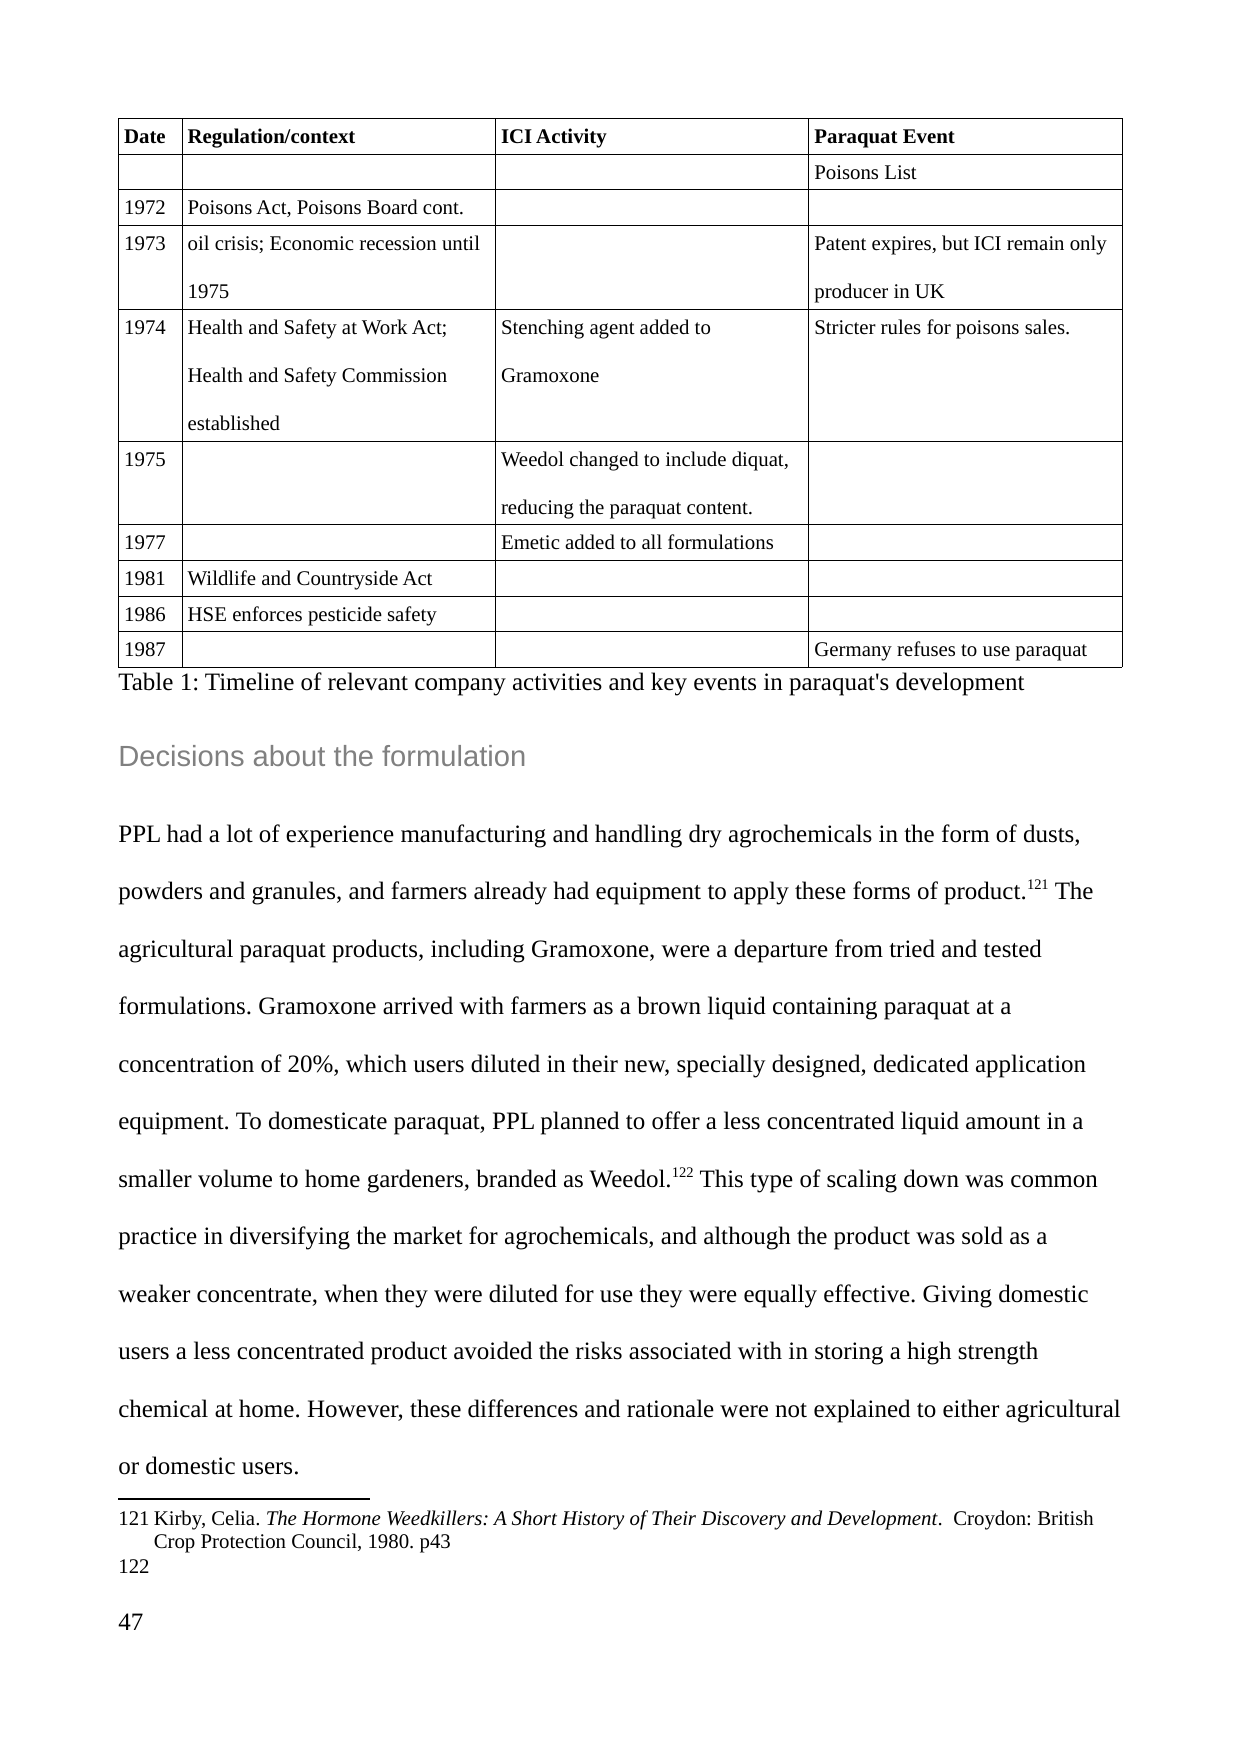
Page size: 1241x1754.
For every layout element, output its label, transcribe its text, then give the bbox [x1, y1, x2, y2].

table_cell [119, 155, 182, 189]
text Table 1: Timeline of relevant company activities and key events in paraquat's development [118, 668, 1122, 696]
subtitle Decisions about the formulation [118, 739, 1122, 773]
table_cell Health and Safety at Work Act; Health and Safety Commission established [183, 310, 495, 441]
table_cell 1972 [119, 190, 182, 225]
table_cell 1975 [119, 442, 182, 524]
table_cell [496, 561, 808, 596]
table_cell [183, 525, 495, 560]
table_cell [809, 561, 1122, 596]
table_cell 1977 [119, 525, 182, 560]
table_cell [809, 525, 1122, 560]
text Kirby, Celia. The Hormone Weedkillers: A Short History of Their Discovery and Development. Croydon: British Crop Protection Council, 1980. p43 [118, 1505, 1122, 1553]
table_cell Stricter rules for poisons sales. [809, 310, 1122, 441]
table_cell [496, 226, 808, 309]
table_cell 1981 [119, 561, 182, 596]
table_cell 1974 [119, 310, 182, 441]
table_cell Wildlife and Countryside Act [183, 561, 495, 596]
table_cell Emetic added to all formulations [496, 525, 808, 560]
table_cell Stenching agent added to Gramoxone [496, 310, 808, 441]
table_cell [496, 155, 808, 189]
table_cell 1973 [119, 226, 182, 309]
table_cell [496, 632, 808, 667]
table_cell [809, 190, 1122, 225]
table_header Regulation/context [183, 119, 495, 154]
table_cell [183, 442, 495, 524]
table_cell [809, 597, 1122, 631]
table_cell [809, 442, 1122, 524]
table_cell Weedol changed to include diquat, reducing the paraquat content. [496, 442, 808, 524]
table_cell [496, 597, 808, 631]
table_cell [496, 190, 808, 225]
table_cell oil crisis; Economic recession until 1975 [183, 226, 495, 309]
table_header ICI Activity [496, 119, 808, 154]
table_cell Patent expires, but ICI remain only producer in UK [809, 226, 1122, 309]
table_cell Germany refuses to use paraquat [809, 632, 1122, 667]
table_cell Poisons List [809, 155, 1122, 189]
table_cell [183, 632, 495, 667]
table_header Paraquat Event [809, 119, 1122, 154]
table_cell [183, 155, 495, 189]
table_header Date [119, 119, 182, 154]
table_cell Poisons Act, Poisons Board cont. [183, 190, 495, 225]
text PPL had a lot of experience manufacturing and handling dry agrochemicals in the form of dusts, powders and granules, and farmers already had equipment to apply these forms of product. The agricultural paraquat products, including Gramoxone, were a departure from tried and tested formulations. Gramoxone arrived with farmers as a brown liquid containing paraquat at a concentration of 20%, which users diluted in their new, specially designed, dedicated application equipment. To domesticate paraquat, PPL planned to offer a less concentrated liquid amount in a smaller volume to home gardeners, branded as Weedol. This type of scaling down was common practice in diversifying the market for agrochemicals, and although the product was sold as a weaker concentrate, when they were diluted for use they were equally effective. Giving domestic users a less concentrated product avoided the risks associated with in storing a high strength chemical at home. However, these differences and rationale were not explained to either agricultural or domestic users. [118, 819, 1122, 1480]
table_cell HSE enforces pesticide safety [183, 597, 495, 631]
table_cell 1986 [119, 597, 182, 631]
table_cell 1987 [119, 632, 182, 667]
